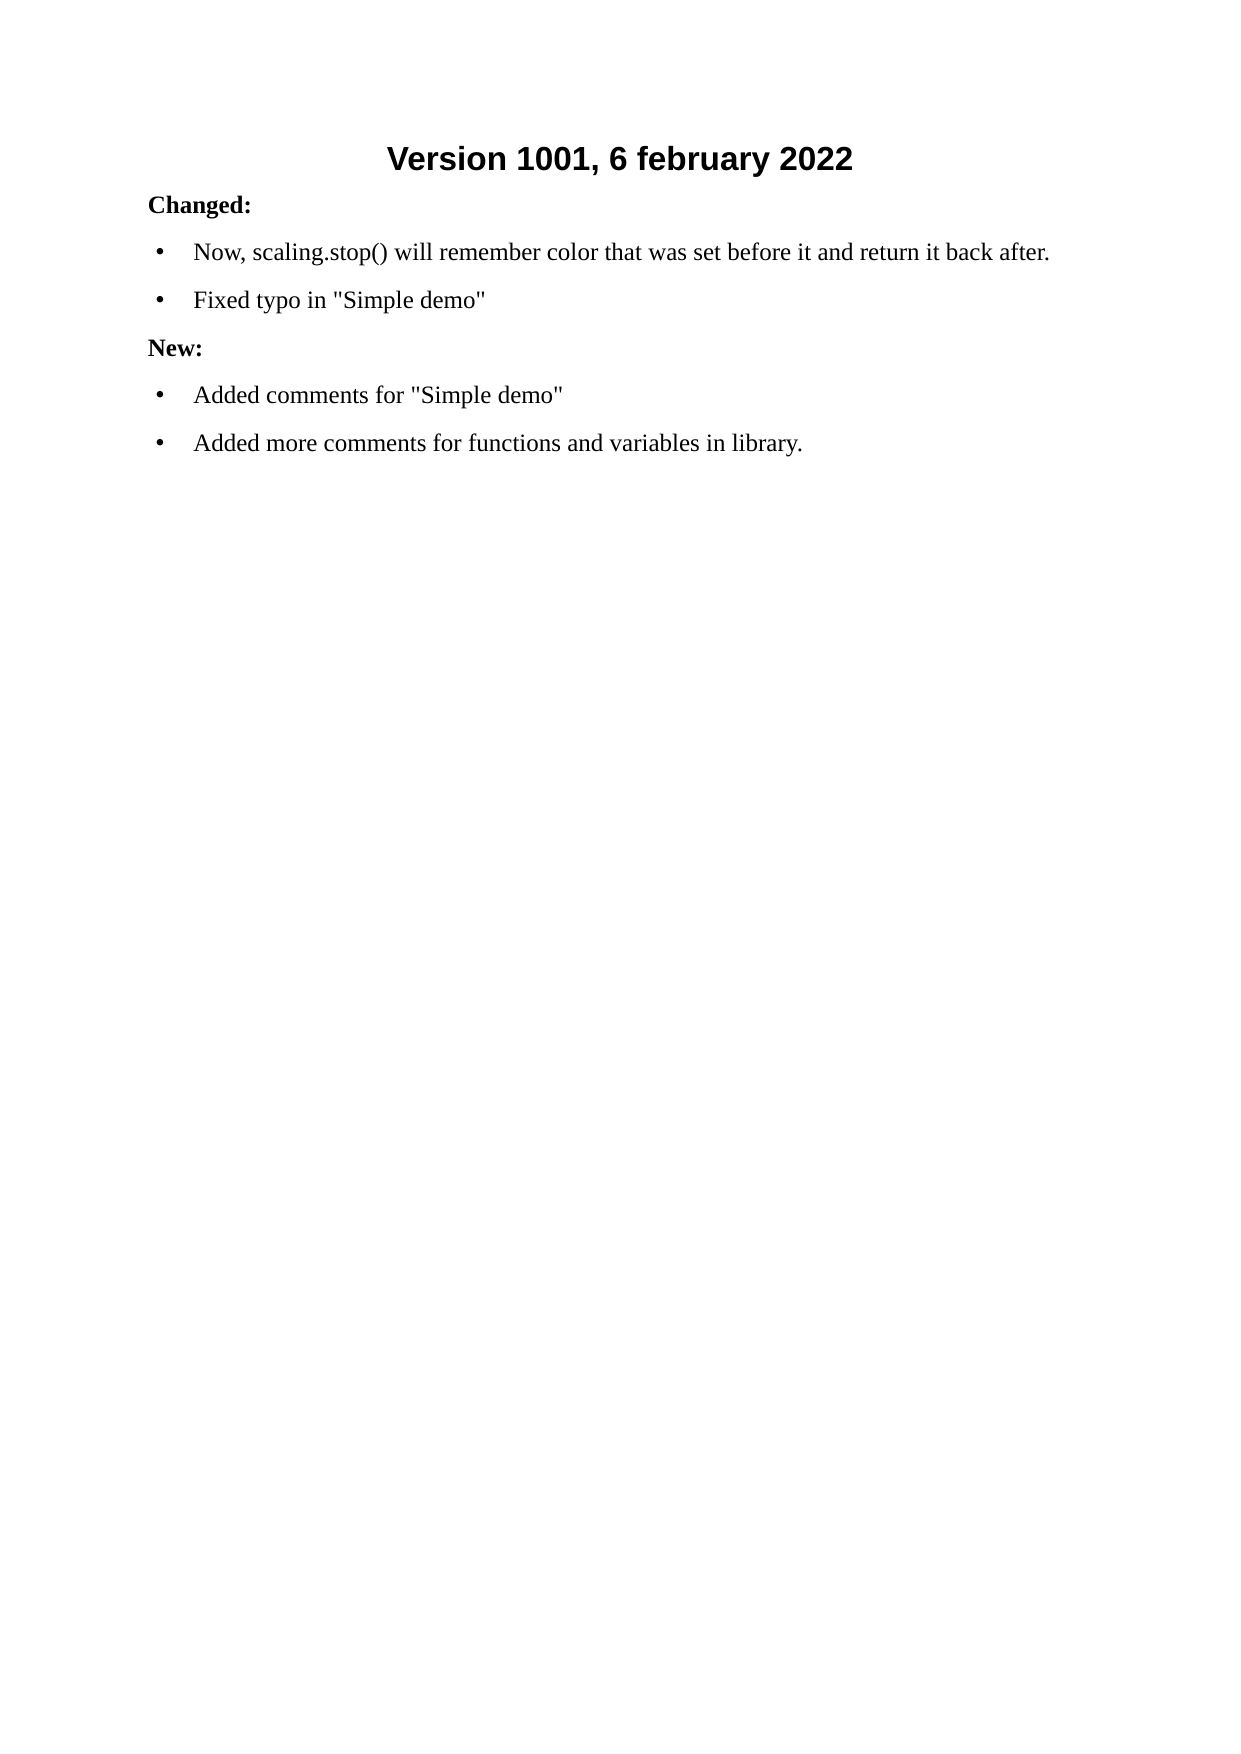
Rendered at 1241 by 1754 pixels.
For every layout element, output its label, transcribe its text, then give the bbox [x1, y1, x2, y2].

list Added more comments for functions and variables in library. [156, 428, 1122, 457]
text New: [118, 333, 1122, 361]
subtitle Version 1001, 6 february 2022 [118, 139, 1122, 177]
list Fixed typo in "Simple demo" [156, 285, 1122, 314]
text Changed: [118, 190, 1122, 219]
list Added comments for "Simple demo" [156, 380, 1122, 409]
list Now, scaling.stop() will remember color that was set before it and return it back after. [156, 237, 1122, 266]
